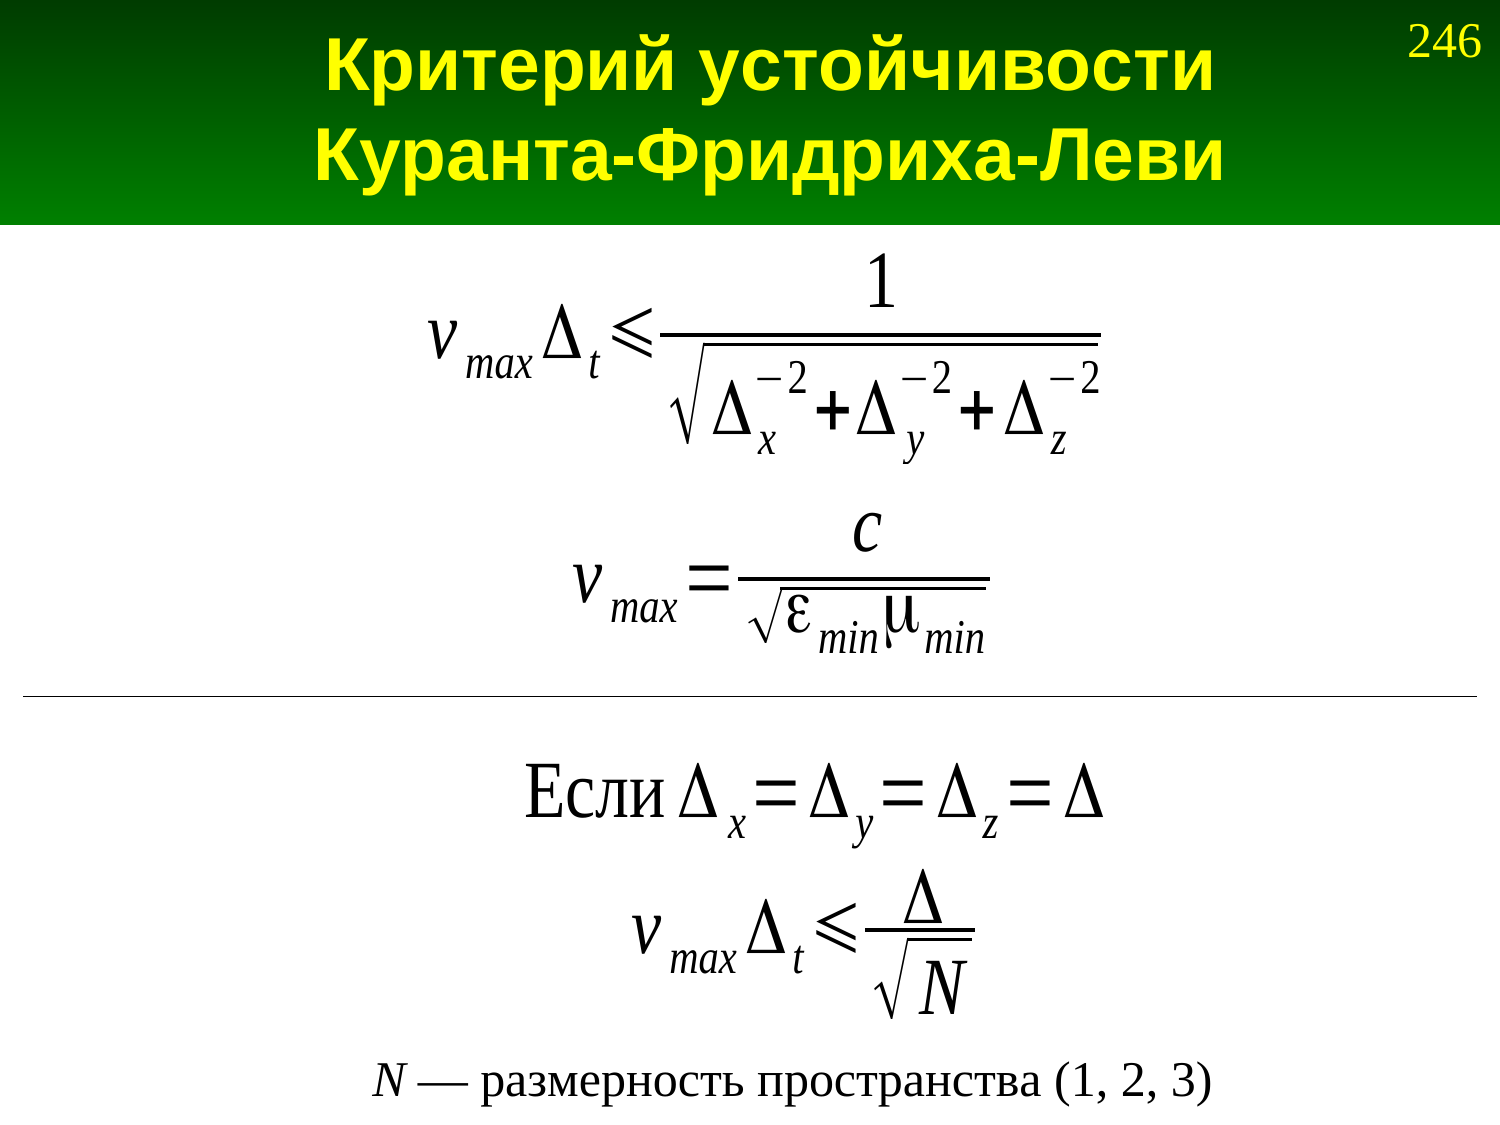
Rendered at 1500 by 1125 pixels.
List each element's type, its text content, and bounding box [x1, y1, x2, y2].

chart [555, 480, 1011, 662]
text_box N — размерность пространства (1, 2, 3) [357, 1039, 1229, 1115]
title Критерий устойчивости Куранта-Фридриха-Леви [100, 7, 1441, 204]
chart [614, 862, 997, 1034]
chart [410, 236, 1123, 464]
chart [507, 746, 1123, 851]
